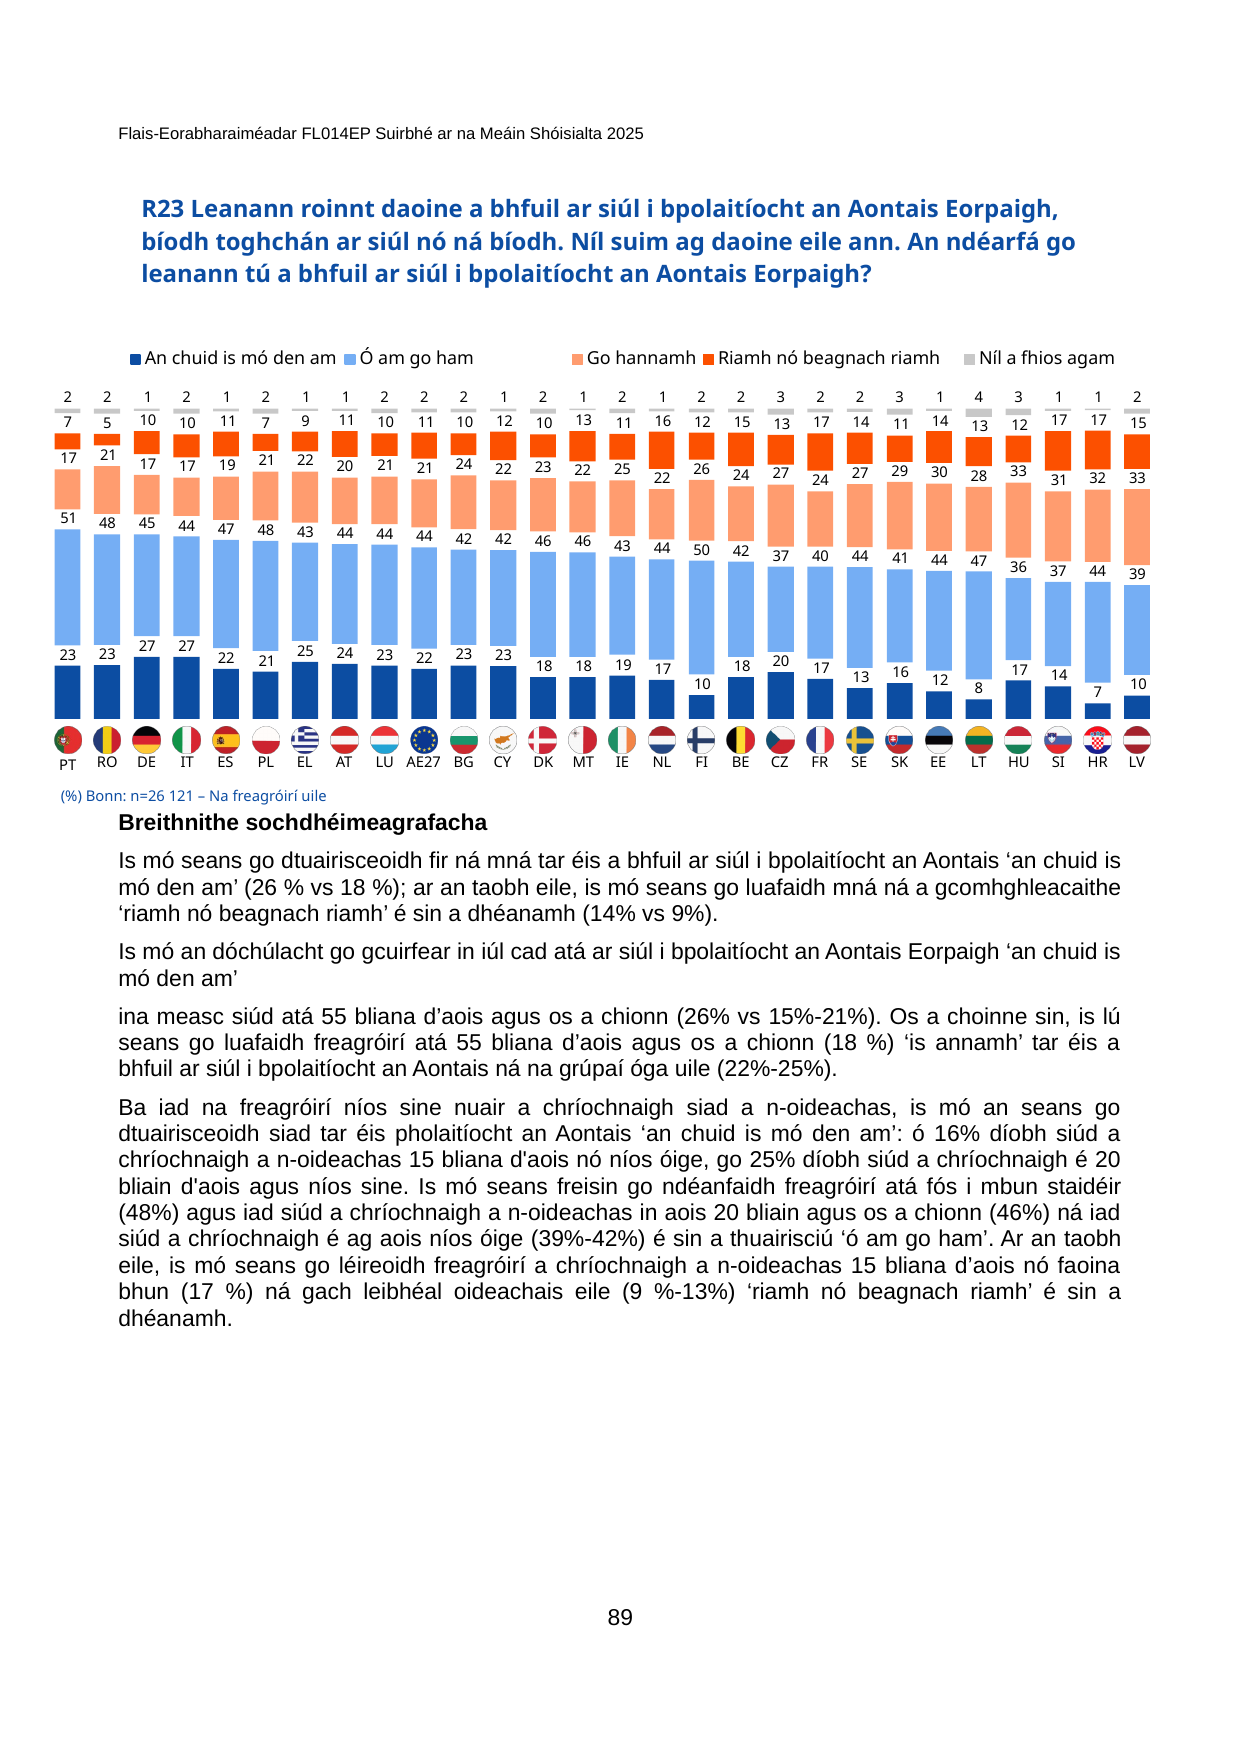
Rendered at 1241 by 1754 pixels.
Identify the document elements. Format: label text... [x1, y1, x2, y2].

picture [291, 726, 319, 754]
picture [370, 726, 399, 754]
picture [885, 726, 913, 754]
picture [172, 726, 201, 754]
picture [132, 726, 161, 754]
picture [608, 726, 636, 754]
text ina measc siúd atá 55 bliana d’aois agus os a chionn (26% vs 15%-21%). Os a choinne sin, is lú seans go luafaidh freagróirí atá 55 bliana d’aois agus os a chionn (18 %) ‘is annamh’ tar éis a bhfuil ar siúl i bpolaitíocht an Aontais ná na grúpaí óga uile (22%-25%). [118, 1003, 1122, 1082]
picture [212, 726, 240, 754]
picture [252, 726, 280, 754]
picture [766, 726, 795, 754]
picture [726, 726, 755, 754]
picture [330, 726, 359, 754]
picture [687, 726, 715, 754]
picture [528, 726, 557, 754]
text Is mó seans go dtuairisceoidh fir ná mná tar éis a bhfuil ar siúl i bpolaitíocht an Aontais ‘an chuid is mó den am’ (26 % vs 18 %); ar an taobh eile, is mó seans go luafaidh mná ná a gcomhghleacaithe ‘riamh nó beagnach riamh’ é sin a dhéanamh (14% vs 9%). [118, 847, 1122, 926]
picture [648, 726, 676, 754]
text Breithnithe sochdhéimeagrafacha [118, 184, 1122, 835]
picture [925, 726, 953, 754]
picture [54, 726, 82, 754]
picture [965, 726, 993, 754]
picture [1083, 726, 1112, 754]
picture [568, 726, 597, 754]
picture [450, 726, 478, 754]
text Is mó an dóchúlacht go gcuirfear in iúl cad atá ar siúl i bpolaitíocht an Aontais Eorpaigh ‘an chuid is mó den am’ [118, 938, 1122, 991]
picture [489, 726, 517, 754]
picture [93, 726, 121, 754]
picture [806, 726, 834, 754]
picture [1004, 726, 1032, 754]
picture [846, 726, 874, 754]
picture [1123, 726, 1151, 754]
picture [1044, 726, 1072, 754]
picture [410, 726, 438, 754]
text Ba iad na freagróirí níos sine nuair a chríochnaigh siad a n-oideachas, is mó an seans go dtuairisceoidh siad tar éis pholaitíocht an Aontais ‘an chuid is mó den am’: ó 16% díobh siúd a chríochnaigh a n-oideachas 15 bliana d'aois nó níos óige, go 25% díobh siúd a chríochnaigh é 20 bliain d'aois agus níos sine. Is mó seans freisin go ndéanfaidh freagróirí atá fós i mbun staidéir (48%) agus iad siúd a chríochnaigh a n-oideachas in aois 20 bliain agus os a chionn (46%) ná iad siúd a chríochnaigh é ag aois níos óige (39%-42%) é sin a thuairisciú ‘ó am go ham’. Ar an taobh eile, is mó seans go léireoidh freagróirí a chríochnaigh a n-oideachas 15 bliana d’aois nó faoina bhun (17 %) ná gach leibhéal oideachais eile (9 %-13%) ‘riamh nó beagnach riamh’ é sin a dhéanamh. [118, 1094, 1122, 1331]
